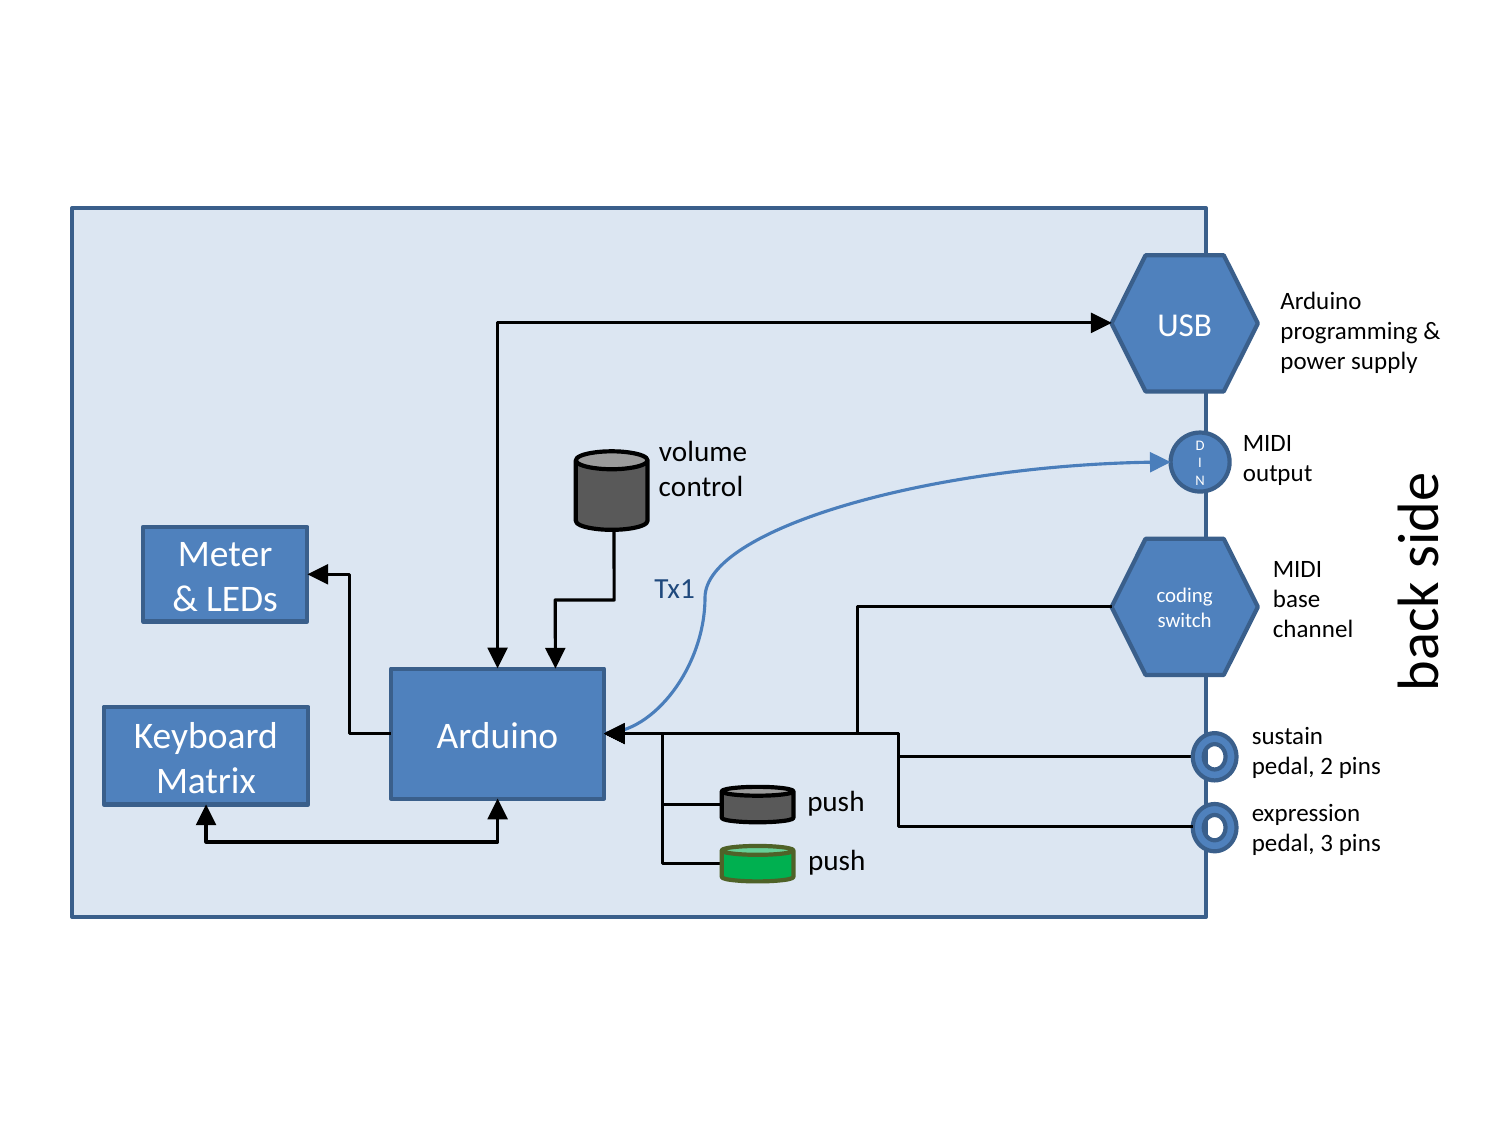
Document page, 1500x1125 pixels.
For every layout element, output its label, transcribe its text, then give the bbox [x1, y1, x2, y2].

text_box [499, 324, 1206, 731]
text_box coding switch [1112, 538, 1258, 675]
text_box MIDI output [1228, 418, 1328, 494]
text_box MIDI base channel [1258, 545, 1369, 651]
text_box [72, 208, 1237, 917]
text_box Meter & LEDs [142, 527, 308, 622]
text_box Arduino [391, 668, 605, 799]
text_box back side [1372, 457, 1458, 707]
text_box Keyboard Matrix [103, 706, 309, 805]
text_box USB [1111, 255, 1258, 392]
text_box sustain pedal, 2 pins [1237, 712, 1397, 788]
text_box push [793, 834, 881, 884]
text_box expression pedal, 3 pins [1237, 789, 1397, 865]
text_box Tx1 [639, 562, 710, 613]
text_box DIN [1170, 432, 1228, 492]
text_box Arduino programming & power supply [1265, 277, 1456, 382]
text_box [626, 463, 1206, 732]
text_box push [792, 775, 880, 825]
text_box volume control [618, 425, 763, 510]
